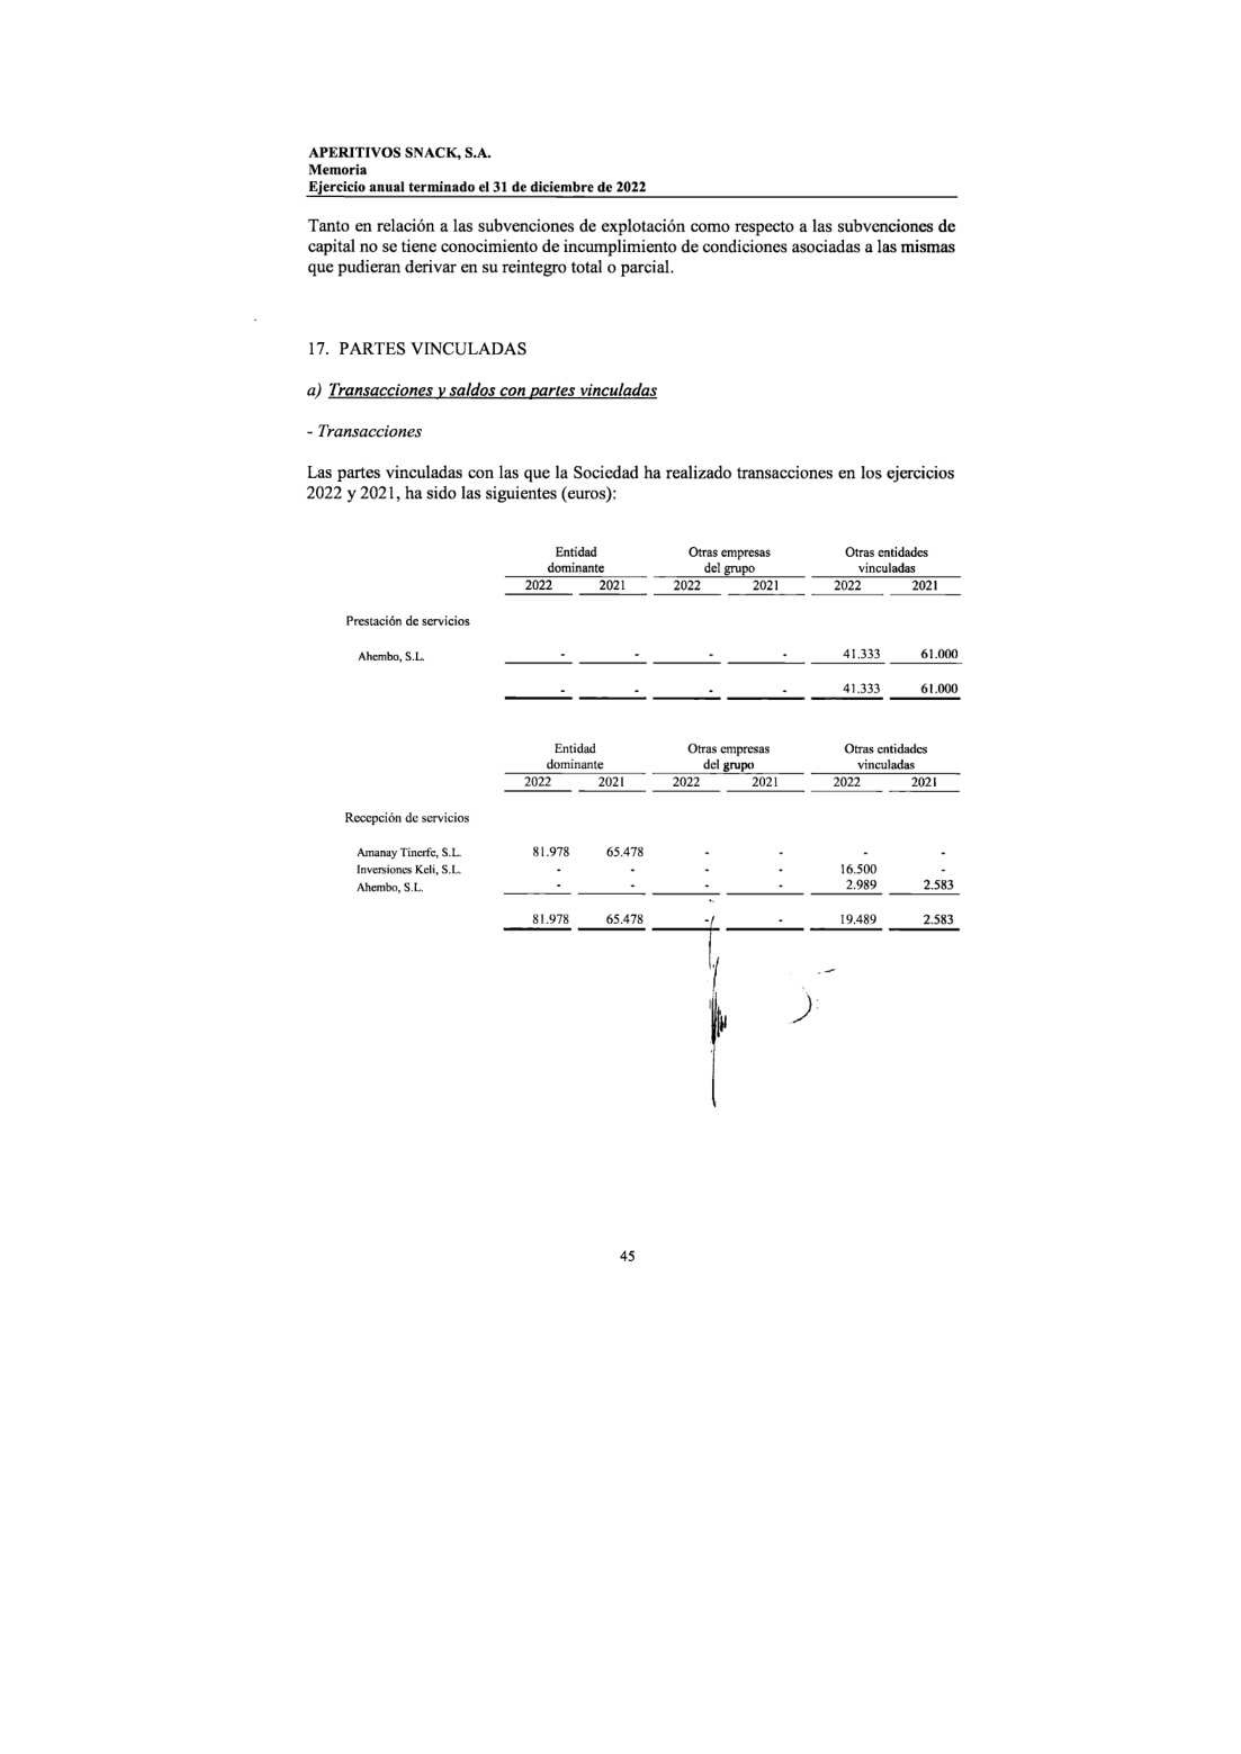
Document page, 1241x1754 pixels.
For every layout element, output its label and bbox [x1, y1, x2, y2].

picture [118, 0, 1123, 1420]
